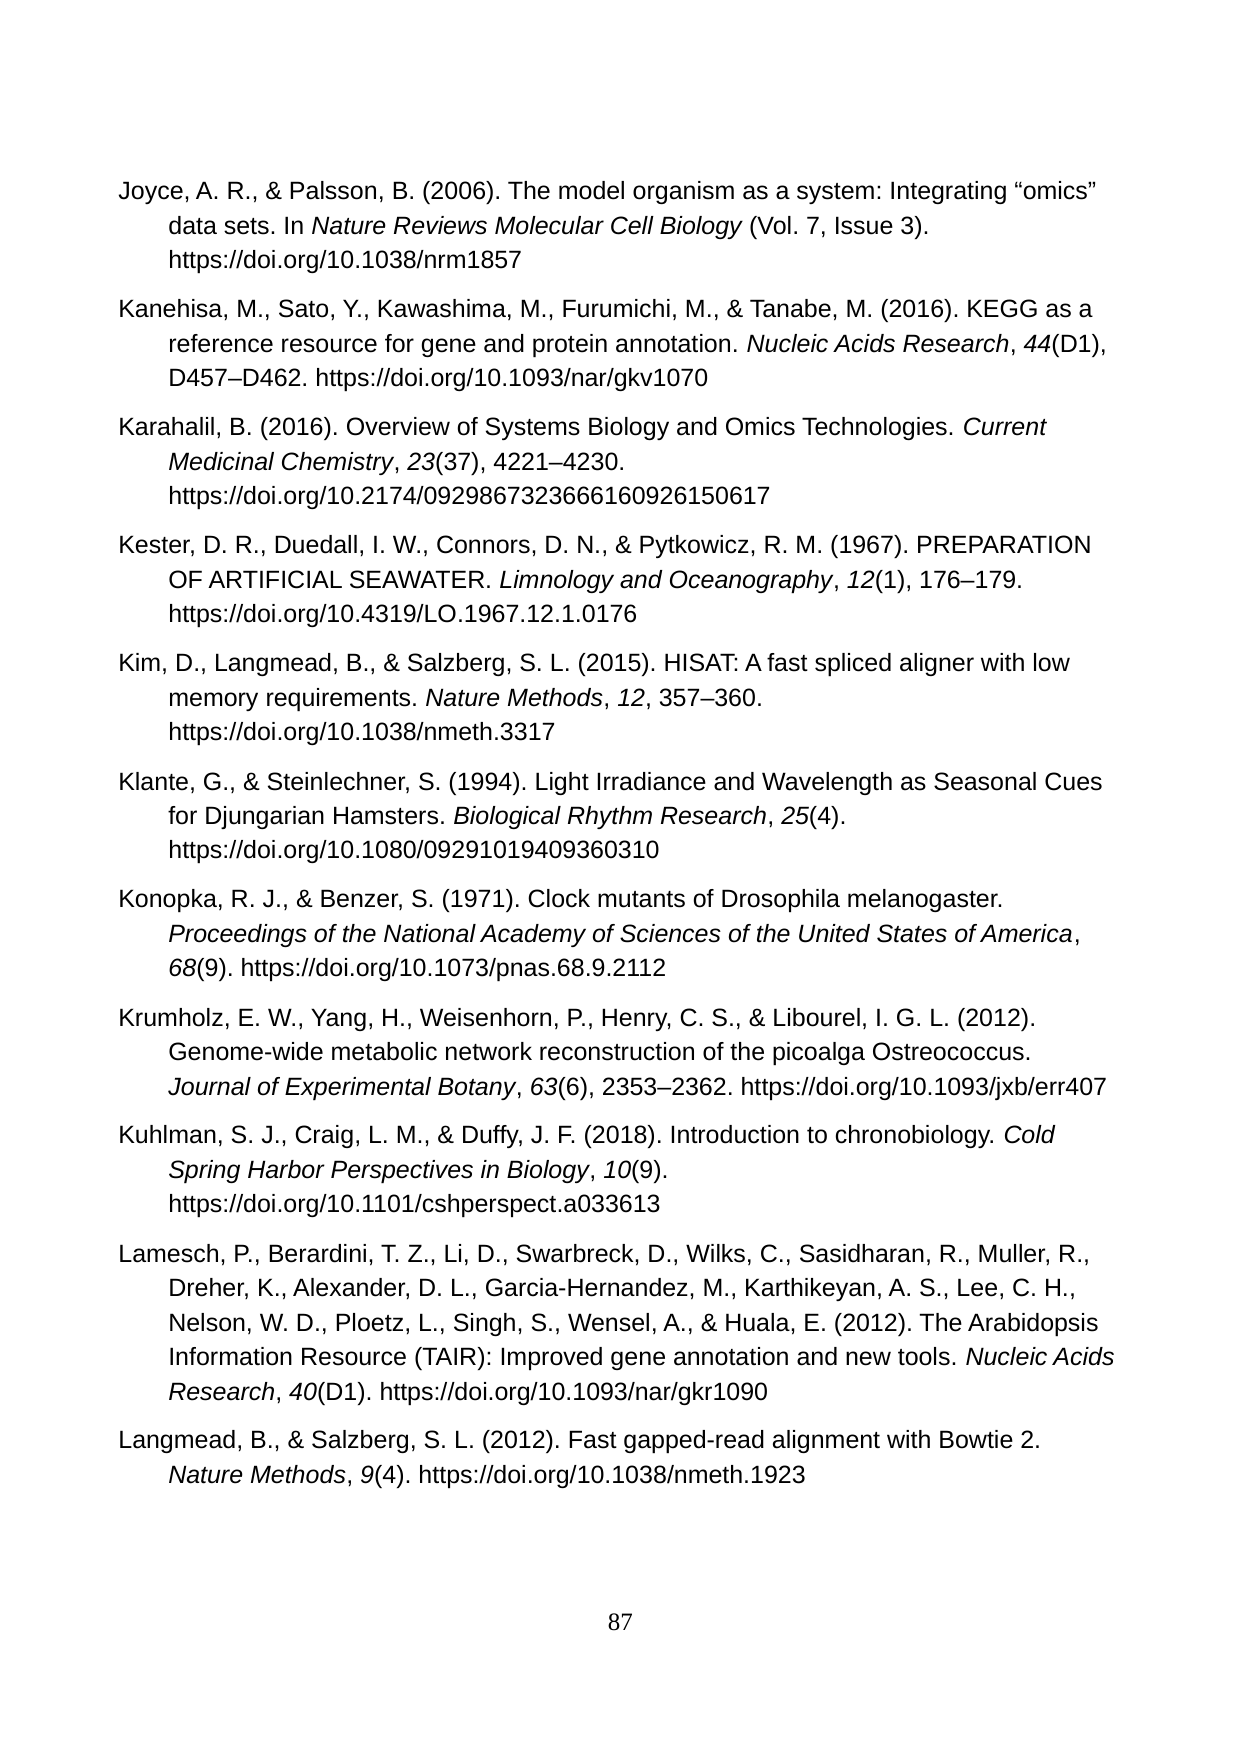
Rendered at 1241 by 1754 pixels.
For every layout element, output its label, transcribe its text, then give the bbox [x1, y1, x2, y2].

text Konopka, R. J., & Benzer, S. (1971). Clock mutants of Drosophila melanogaster. Proceedings of the National Academy of Sciences of the United States of America, 68(9). https://doi.org/10.1073/pnas.68.9.2112 [118, 884, 1122, 982]
text Kim, D., Langmead, B., & Salzberg, S. L. (2015). HISAT: A fast spliced aligner with low memory requirements. Nature Methods, 12, 357–360. https://doi.org/10.1038/nmeth.3317 [118, 648, 1122, 746]
text Krumholz, E. W., Yang, H., Weisenhorn, P., Henry, C. S., & Libourel, I. G. L. (2012). Genome-wide metabolic network reconstruction of the picoalga Ostreococcus. Journal of Experimental Botany, 63(6), 2353–2362. https://doi.org/10.1093/jxb/err407 [118, 1002, 1122, 1100]
text Klante, G., & Steinlechner, S. (1994). Light Irradiance and Wavelength as Seasonal Cues for Djungarian Hamsters. Biological Rhythm Research, 25(4). https://doi.org/10.1080/09291019409360310 [118, 766, 1122, 864]
text Lamesch, P., Berardini, T. Z., Li, D., Swarbreck, D., Wilks, C., Sasidharan, R., Muller, R., Dreher, K., Alexander, D. L., Garcia-Hernandez, M., Karthikeyan, A. S., Lee, C. H., Nelson, W. D., Ploetz, L., Singh, S., Wensel, A., & Huala, E. (2012). The Arabidopsis Information Resource (TAIR): Improved gene annotation and new tools. Nucleic Acids Research, 40(D1). https://doi.org/10.1093/nar/gkr1090 [118, 1238, 1122, 1405]
text Kester, D. R., Duedall, I. W., Connors, D. N., & Pytkowicz, R. M. (1967). PREPARATION OF ARTIFICIAL SEAWATER. Limnology and Oceanography, 12(1), 176–179. https://doi.org/10.4319/LO.1967.12.1.0176 [118, 530, 1122, 628]
text Joyce, A. R., & Palsson, B. (2006). The model organism as a system: Integrating “omics” data sets. In Nature Reviews Molecular Cell Biology (Vol. 7, Issue 3). https://doi.org/10.1038/nrm1857 [118, 176, 1122, 274]
text Langmead, B., & Salzberg, S. L. (2012). Fast gapped-read alignment with Bowtie 2. Nature Methods, 9(4). https://doi.org/10.1038/nmeth.1923 [118, 1426, 1122, 1489]
text Kuhlman, S. J., Craig, L. M., & Duffy, J. F. (2018). Introduction to chronobiology. Cold Spring Harbor Perspectives in Biology, 10(9). https://doi.org/10.1101/cshperspect.a033613 [118, 1121, 1122, 1218]
text Karahalil, B. (2016). Overview of Systems Biology and Omics Technologies. Current Medicinal Chemistry, 23(37), 4221–4230. https://doi.org/10.2174/0929867323666160926150617 [118, 412, 1122, 510]
text Kanehisa, M., Sato, Y., Kawashima, M., Furumichi, M., & Tanabe, M. (2016). KEGG as a reference resource for gene and protein annotation. Nucleic Acids Research, 44(D1), D457–D462. https://doi.org/10.1093/nar/gkv1070 [118, 294, 1122, 392]
